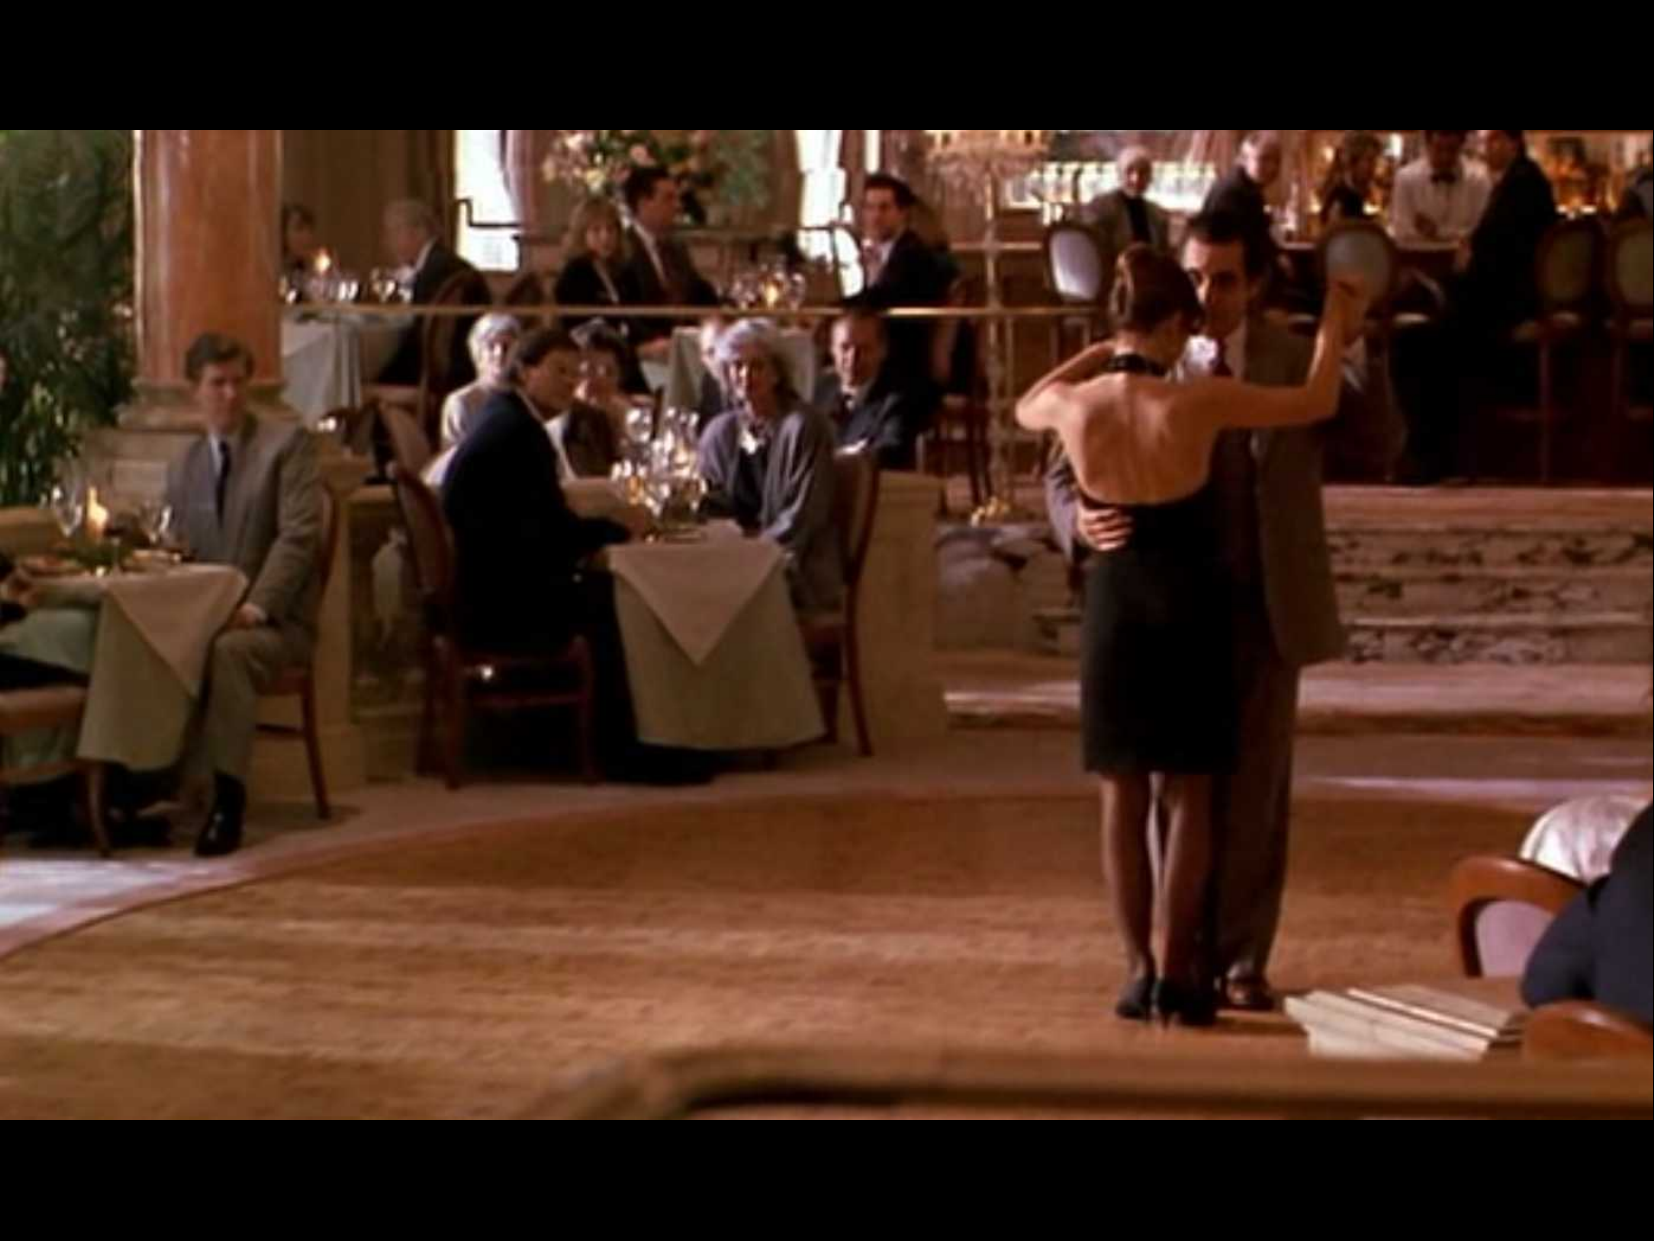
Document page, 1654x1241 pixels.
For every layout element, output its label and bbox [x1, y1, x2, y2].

picture [0, 130, 1653, 1120]
